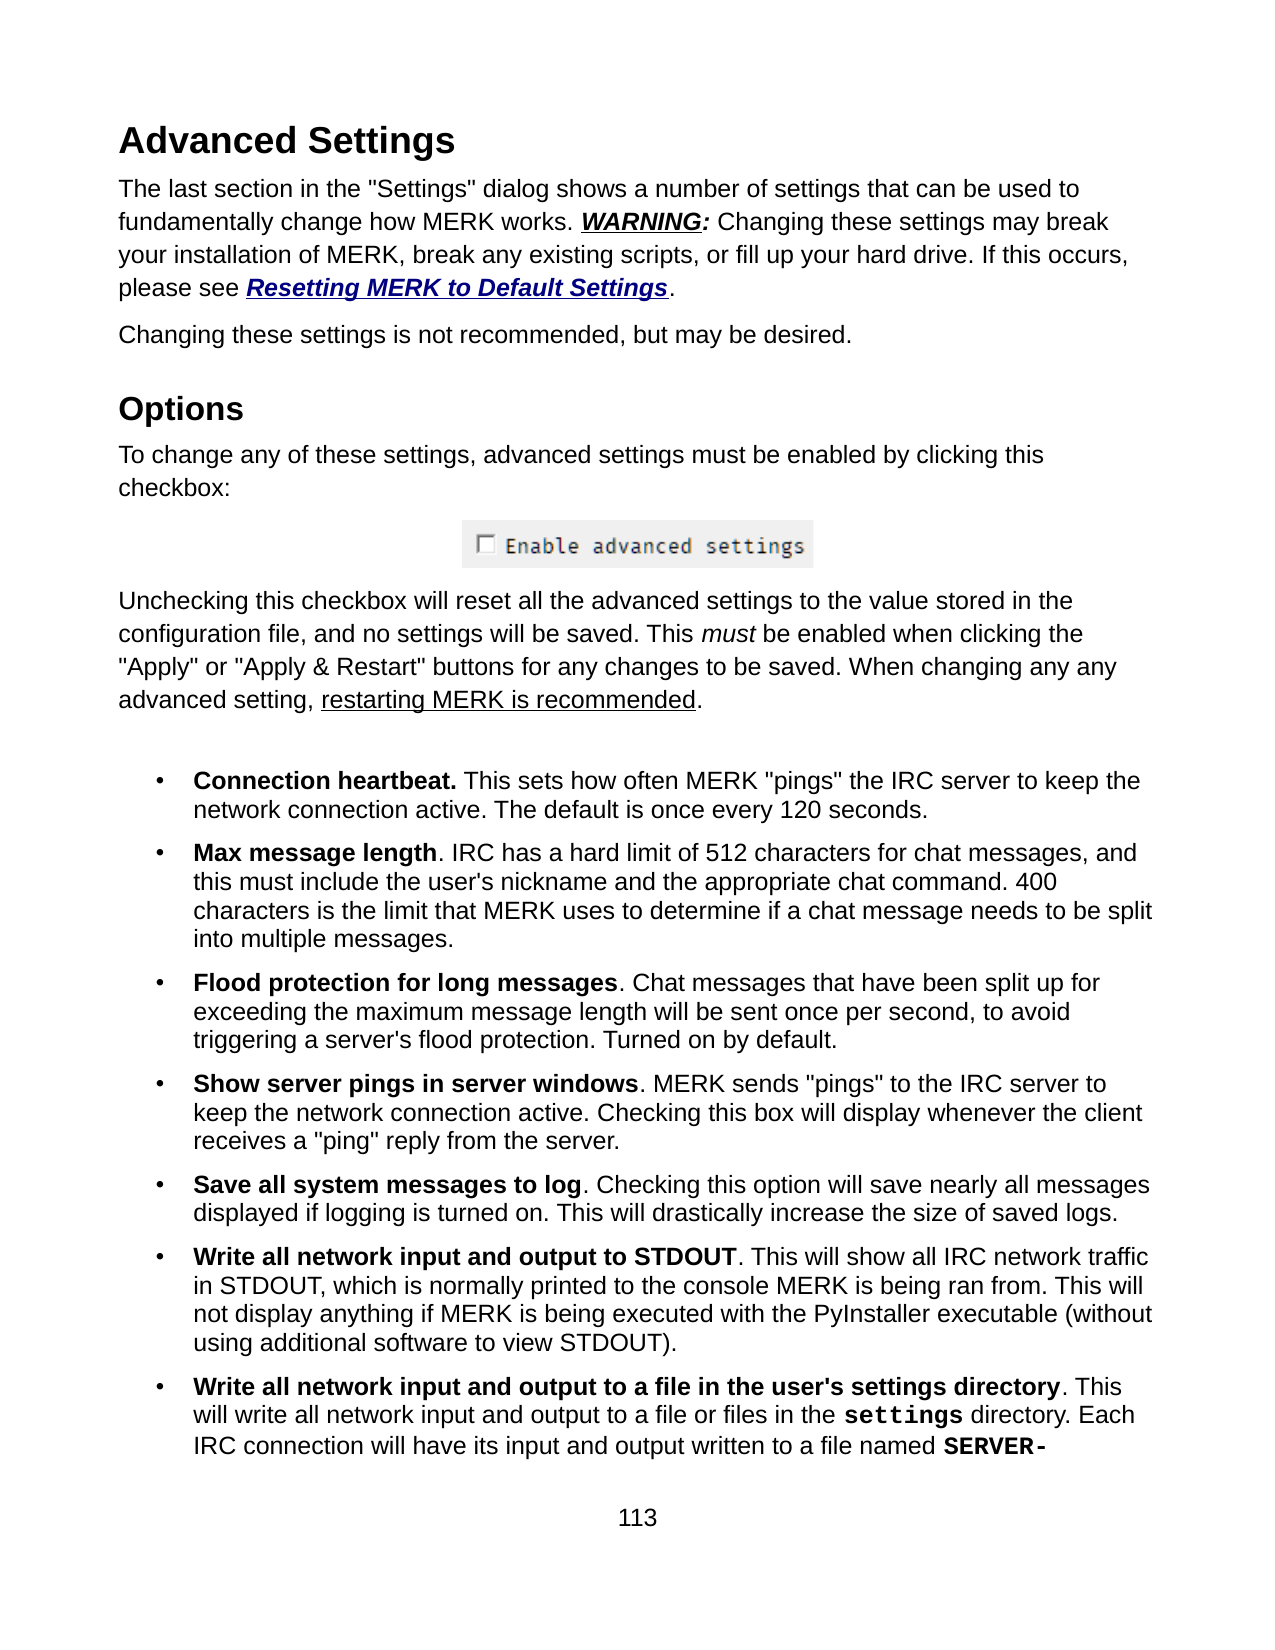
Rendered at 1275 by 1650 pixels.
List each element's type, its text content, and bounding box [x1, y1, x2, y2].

subtitle Options [118, 389, 1157, 427]
list Write all network input and output to STDOUT. This will show all IRC network traffic in STDOUT, which is normally printed to the console MERK is being ran from. This will not display anything if MERK is being executed with the PyInstaller executable (without using additional software to view STDOUT). [156, 1242, 1157, 1357]
list Save all system messages to log. Checking this option will save nearly all messages displayed if logging is turned on. This will drastically increase the size of saved logs. [156, 1169, 1157, 1227]
picture [461, 520, 814, 568]
text To change any of these settings, advanced settings must be enabled by clicking this checkbox: [118, 440, 1157, 502]
text Unchecking this checkbox will reset all the advanced settings to the value stored in the configuration file, and no settings will be saved. This must be enabled when clicking the "Apply" or "Apply & Restart" buttons for any changes to be saved. When changing any any advanced setting, restarting MERK is recommended. [118, 586, 1157, 747]
subtitle Advanced Settings [118, 118, 1157, 161]
list Connection heartbeat. This sets how often MERK "pings" the IRC server to keep the network connection active. The default is once every 120 seconds. [156, 766, 1157, 823]
list Write all network input and output to a file in the user's settings directory. This will write all network input and output to a file or files in the settings directory. Each IRC connection will have its input and output written to a file named SERVER- [156, 1371, 1157, 1462]
list Flood protection for long messages. Chat messages that have been split up for exceeding the maximum message length will be sent once per second, to avoid triggering a server's flood protection. Turned on by default. [156, 968, 1157, 1054]
list Show server pings in server windows. MERK sends "pings" to the IRC server to keep the network connection active. Checking this box will display whenever the client receives a "ping" reply from the server. [156, 1069, 1157, 1155]
list Max message length. IRC has a hard limit of 512 characters for chat messages, and this must include the user's nickname and the appropriate chat command. 400 characters is the limit that MERK uses to determine if a chat message needs to be split into multiple messages. [156, 838, 1157, 953]
text The last section in the "Settings" dialog shows a number of settings that can be used to fundamentally change how MERK works. WARNING: Changing these settings may break your installation of MERK, break any existing scripts, or fill up your hard drive. If this occurs, please see Resetting MERK to Default Settings. [118, 174, 1157, 302]
text Changing these settings is not recommended, but may be desired. [118, 320, 1157, 349]
